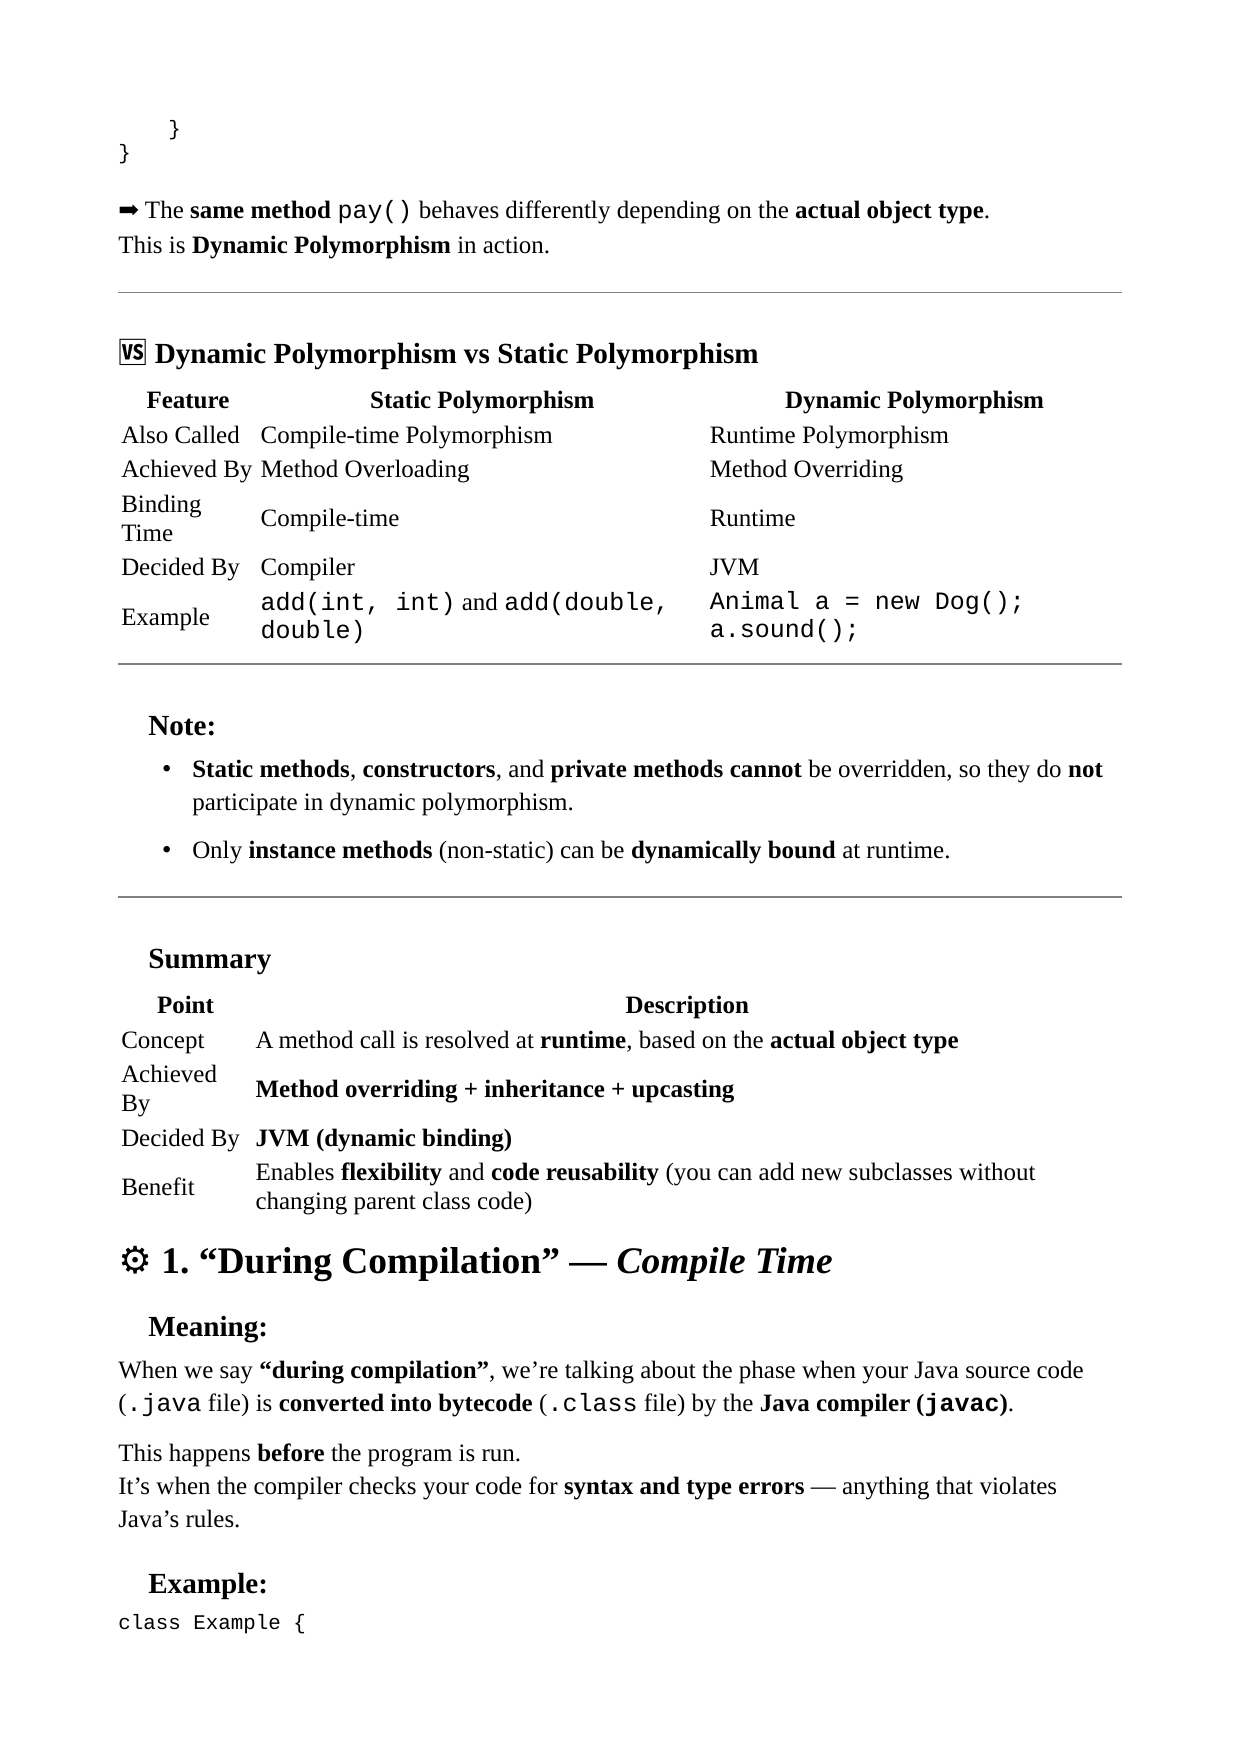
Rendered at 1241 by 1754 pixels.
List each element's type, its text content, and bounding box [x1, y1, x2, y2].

table_header Point [118, 987, 252, 1022]
table_cell Method Overriding [707, 452, 1122, 486]
table_cell Binding Time [118, 486, 257, 549]
table_cell Also Called [118, 417, 257, 452]
list Only instance methods (non-static) can be dynamically bound at runtime. [162, 835, 1122, 863]
table_header Description [253, 987, 1122, 1022]
text This happens before the program is run. It’s when the compiler checks your code for syntax and type errors — anything that violates Java’s rules. [118, 1438, 1122, 1532]
table_cell Enables flexibility and code reusability (you can add new subclasses without changing parent class code) [253, 1154, 1122, 1218]
table_cell Animal a = new Dog(); a.sound(); [707, 584, 1122, 649]
table_cell Achieved By [118, 1056, 252, 1120]
subtitle ✅ Summary [118, 941, 1122, 975]
table_cell Runtime Polymorphism [707, 417, 1122, 452]
text } [118, 142, 1122, 165]
list Static methods, constructors, and private methods cannot be overridden, so they do not participate in dynamic polymorphism. [162, 754, 1122, 816]
table_cell A method call is resolved at runtime, based on the actual object type [253, 1022, 1122, 1056]
table_cell Compile-time [258, 486, 707, 549]
subtitle ⚙️ 1. “During Compilation” — Compile Time [118, 1238, 1122, 1282]
text class Example { [118, 1612, 1122, 1636]
table_cell Method overriding + inheritance + upcasting [253, 1056, 1122, 1120]
table_header Static Polymorphism [258, 383, 707, 417]
subtitle 🚫 Note: [118, 708, 1122, 742]
table_cell Concept [118, 1022, 252, 1056]
table_cell Method Overloading [258, 452, 707, 486]
text When we say “during compilation”, we’re talking about the phase when your Java source code (.java file) is converted into bytecode (.class file) by the Java compiler (javac). [118, 1355, 1122, 1418]
table_cell Decided By [118, 550, 257, 584]
text } [118, 118, 1122, 142]
table_cell Compile-time Polymorphism [258, 417, 707, 452]
subtitle ✅ Example: [118, 1566, 1122, 1599]
table_cell Compiler [258, 550, 707, 584]
table_header Feature [118, 383, 257, 417]
table_cell Benefit [118, 1154, 252, 1218]
table_cell JVM (dynamic binding) [253, 1120, 1122, 1154]
table_cell add(int, int) and add(double, double) [258, 584, 707, 649]
table_cell Achieved By [118, 452, 257, 486]
text ➡️ The same method pay() behaves differently depending on the actual object type. This is Dynamic Polymorphism in action. [118, 195, 1122, 259]
subtitle 🆚 Dynamic Polymorphism vs Static Polymorphism [118, 336, 1122, 370]
subtitle 💡 Meaning: [118, 1309, 1122, 1342]
table_header Dynamic Polymorphism [707, 383, 1122, 417]
table_cell Example [118, 584, 257, 649]
table_cell Decided By [118, 1120, 252, 1154]
table_cell JVM [707, 550, 1122, 584]
table_cell Runtime [707, 486, 1122, 549]
